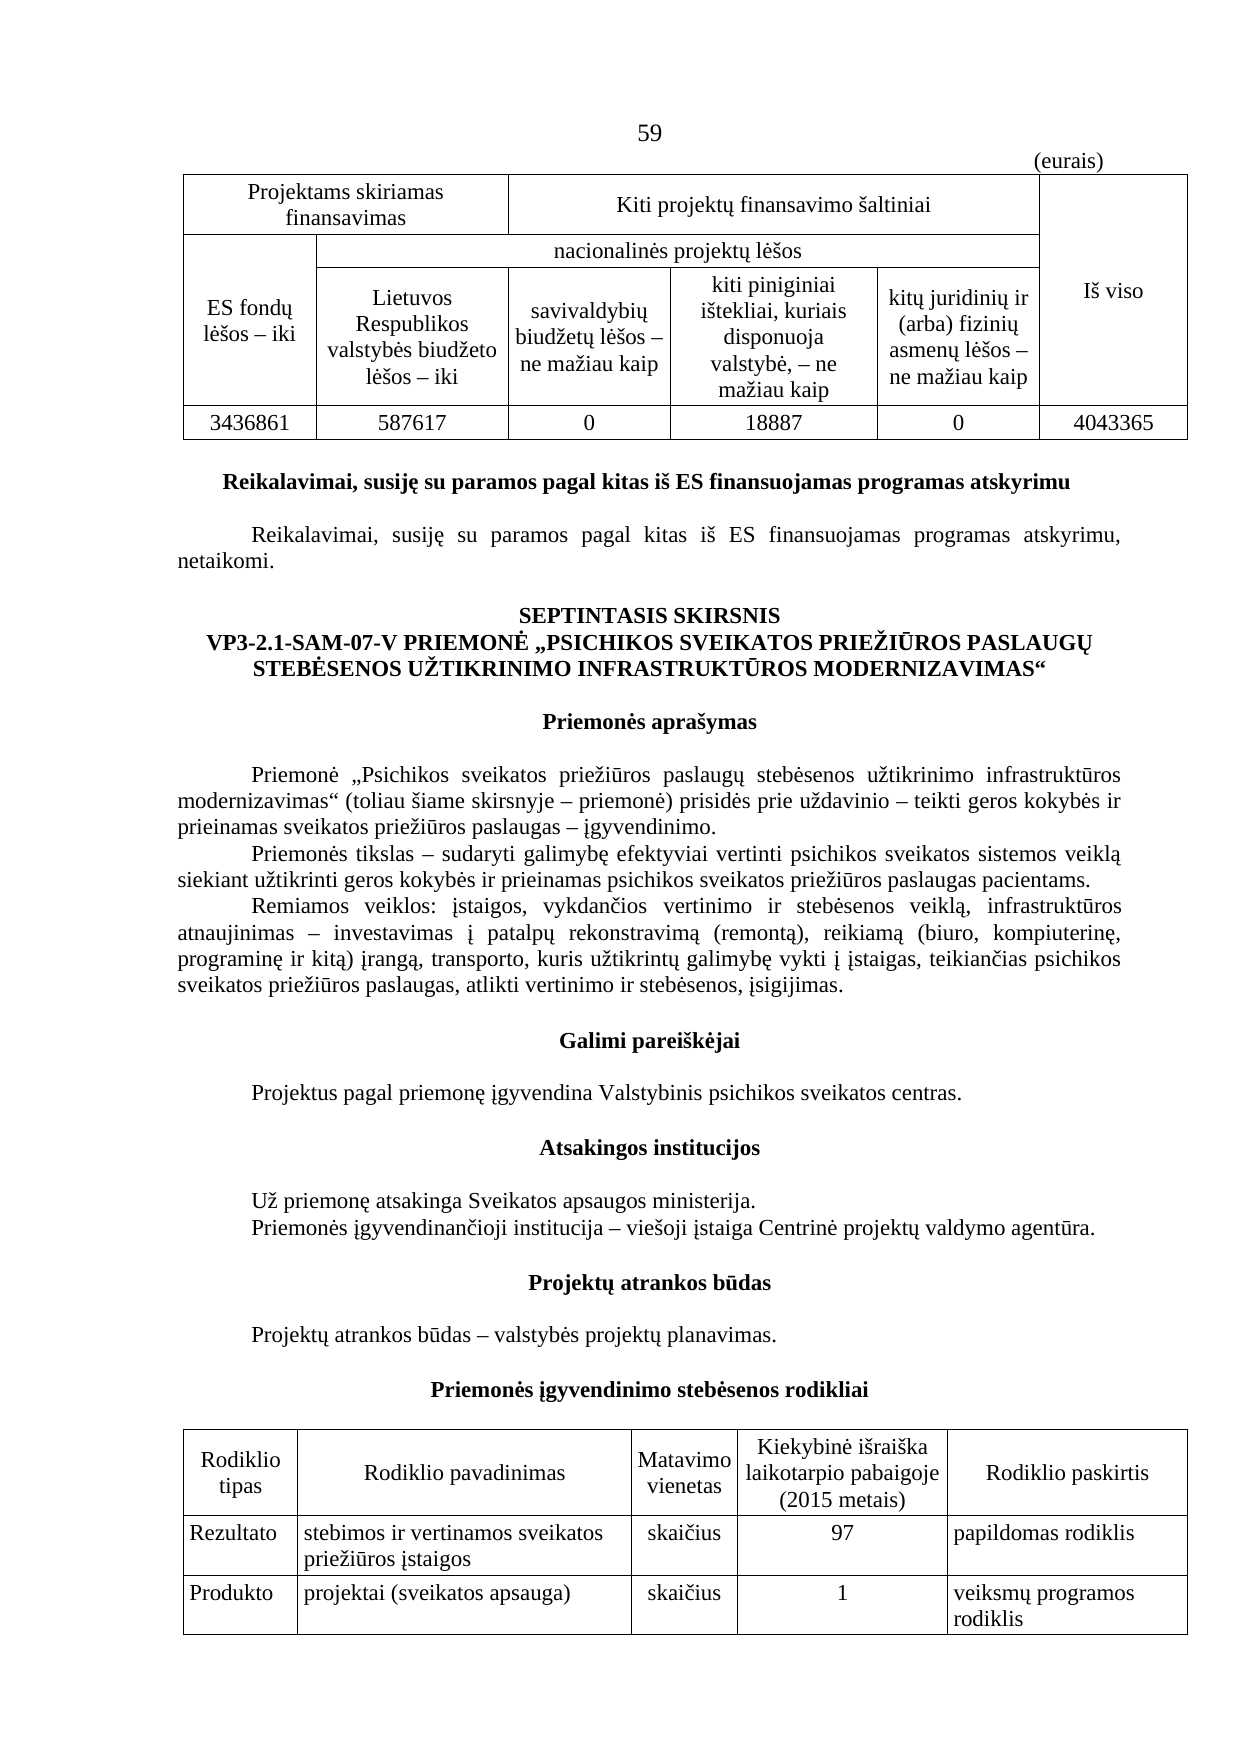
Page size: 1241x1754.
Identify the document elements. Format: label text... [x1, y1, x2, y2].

text Remiamos veiklos: įstaigos, vykdančios vertinimo ir stebėsenos veiklą, infrastruktūros atnaujinimas – investavimas į patalpų rekonstravimą (remontą), reikiamą (biuro, kompiuterinę, programinę ir kitą) įrangą, transporto, kuris užtikrintų galimybę vykti į įstaigas, teikiančias psichikos sveikatos priežiūros paslaugas, atlikti vertinimo ir stebėsenos, įsigijimas. [177, 892, 1122, 998]
table_cell 4043365 [1040, 406, 1187, 439]
table_cell 587617 [317, 406, 508, 439]
table_cell 97 [738, 1516, 947, 1575]
table_cell 0 [509, 406, 670, 439]
table_cell skaičius [632, 1576, 737, 1634]
table_header Matavimo vienetas [632, 1430, 737, 1515]
table_cell veiksmų programos rodiklis [948, 1576, 1187, 1634]
table_cell Rezultato [184, 1516, 297, 1575]
text VP3-2.1-SAM-07-V PRIEMONĖ „PSICHIKOS SVEIKATOS PRIEŽIŪROS PASLAUGŲ STEBĖSENOS UŽTIKRINIMO INFRASTRUKTŪROS MODERNIZAVIMAS“ [177, 629, 1122, 682]
table_header Projektams skiriamas finansavimas [184, 175, 508, 233]
text Priemonės aprašymas [177, 708, 1122, 734]
text Projektus pagal priemonę įgyvendina Valstybinis psichikos sveikatos centras. [177, 1079, 1122, 1106]
text Priemonė „Psichikos sveikatos priežiūros paslaugų stebėsenos užtikrinimo infrastruktūros modernizavimas“ (toliau šiame skirsnyje – priemonė) prisidės prie uždavinio – teikti geros kokybės ir prieinamas sveikatos priežiūros paslaugas – įgyvendinimo. [177, 761, 1122, 840]
text Atsakingos institucijos [177, 1134, 1122, 1161]
table_header Rodiklio paskirtis [948, 1430, 1187, 1515]
text Priemonės įgyvendinančioji institucija – viešoji įstaiga Centrinė projektų valdymo agentūra. [177, 1213, 1122, 1240]
text Priemonės įgyvendinimo stebėsenos rodikliai [177, 1376, 1122, 1403]
table_cell 0 [878, 406, 1039, 439]
table_cell kiti piniginiai ištekliai, kuriais disponuoja valstybė, – ne mažiau kaip [671, 268, 877, 405]
table_header Rodiklio tipas [184, 1430, 297, 1515]
table_cell 18887 [671, 406, 877, 439]
table_cell stebimos ir vertinamos sveikatos priežiūros įstaigos [298, 1516, 631, 1575]
text SEPTINTASIS SKIRSNIS [177, 603, 1122, 629]
table_cell skaičius [632, 1516, 737, 1575]
text Projektų atrankos būdas – valstybės projektų planavimas. [177, 1321, 1122, 1348]
table_cell ES fondų lėšos – iki [184, 235, 316, 405]
text Reikalavimai, susiję su paramos pagal kitas iš ES finansuojamas programas atskyrimu, netaikomi. [177, 521, 1122, 574]
text Reikalavimai, susiję su paramos pagal kitas iš ES finansuojamas programas atskyrimu [177, 468, 1122, 495]
text Už priemonę atsakinga Sveikatos apsaugos ministerija. [177, 1187, 1122, 1213]
text (eurais) [1034, 148, 1122, 174]
table_header Iš viso [1040, 175, 1187, 405]
table_cell Produkto [184, 1576, 297, 1634]
table_cell savivaldybių biudžetų lėšos – ne mažiau kaip [509, 268, 670, 405]
table_cell kitų juridinių ir (arba) fizinių asmenų lėšos – ne mažiau kaip [878, 268, 1039, 405]
table_cell projektai (sveikatos apsauga) [298, 1576, 631, 1634]
table_cell 3436861 [184, 406, 316, 439]
table_cell Lietuvos Respublikos valstybės biudžeto lėšos – iki [317, 268, 508, 405]
table_header Kiti projektų finansavimo šaltiniai [509, 175, 1039, 233]
text Priemonės tikslas – sudaryti galimybę efektyviai vertinti psichikos sveikatos sistemos veiklą siekiant užtikrinti geros kokybės ir prieinamas psichikos sveikatos priežiūros paslaugas pacientams. [177, 840, 1122, 892]
text Galimi pareiškėjai [177, 1027, 1122, 1053]
table_cell papildomas rodiklis [948, 1516, 1187, 1575]
table_header Kiekybinė išraiška laikotarpio pabaigoje (2015 metais) [738, 1430, 947, 1515]
table_cell 1 [738, 1576, 947, 1634]
text Projektų atrankos būdas [177, 1269, 1122, 1295]
table_cell nacionalinės projektų lėšos [317, 235, 1039, 267]
table_header Rodiklio pavadinimas [298, 1430, 631, 1515]
